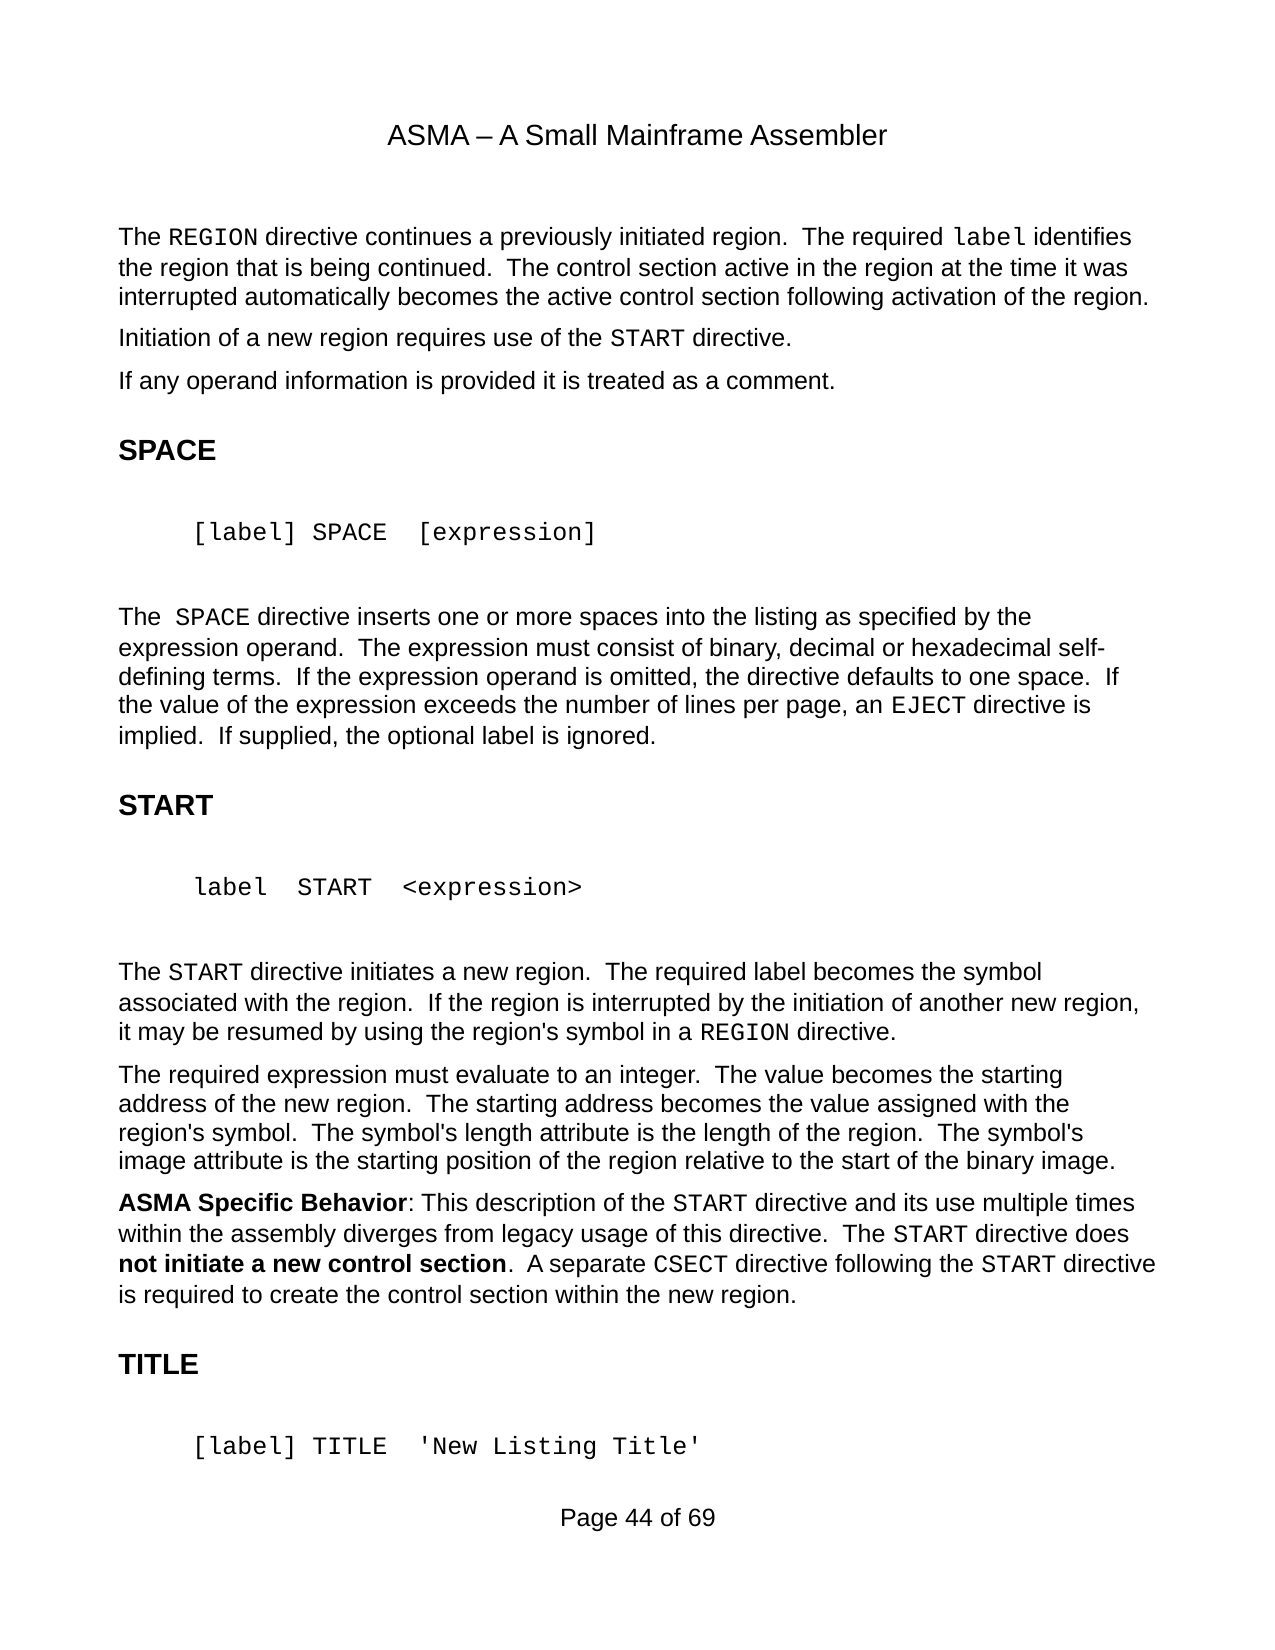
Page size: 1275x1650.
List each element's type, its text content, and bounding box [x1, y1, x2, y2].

text Initiation of a new region requires use of the START directive. [118, 323, 1157, 354]
text ASMA Specific Behavior: This description of the START directive and its use multiple times within the assembly diverges from legacy usage of this directive. The START directive does not initiate a new control section. A separate CSECT directive following the START directive is required to create the control section within the new region. [118, 1188, 1157, 1309]
text If any operand information is provided it is treated as a comment. [118, 366, 1157, 395]
subtitle SPACE [118, 433, 1157, 466]
text The SPACE directive inserts one or more spaces into the listing as specified by the expression operand. The expression must consist of binary, decimal or hexadecimal self-defining terms. If the expression operand is omitted, the directive defaults to one space. If the value of the expression exceeds the number of lines per page, an EJECT directive is implied. If supplied, the optional label is ignored. [118, 602, 1157, 750]
subtitle START [118, 788, 1157, 821]
text label START <expression> [192, 875, 1157, 903]
text The required expression must evaluate to an integer. The value becomes the starting address of the new region. The starting address becomes the value assigned with the region's symbol. The symbol's length attribute is the length of the region. The symbol's image attribute is the starting position of the region relative to the start of the binary image. [118, 1060, 1157, 1175]
text [label] TITLE 'New Listing Title' [192, 1434, 1157, 1462]
text [label] SPACE [expression] [192, 520, 1157, 548]
text The START directive initiates a new region. The required label becomes the symbol associated with the region. If the region is interrupted by the initiation of another new region, it may be resumed by using the region's symbol in a REGION directive. [118, 957, 1157, 1048]
text The REGION directive continues a previously initiated region. The required label identifies the region that is being continued. The control section active in the region at the time it was interrupted automatically becomes the active control section following activation of the region. [118, 222, 1157, 310]
subtitle TITLE [118, 1347, 1157, 1380]
